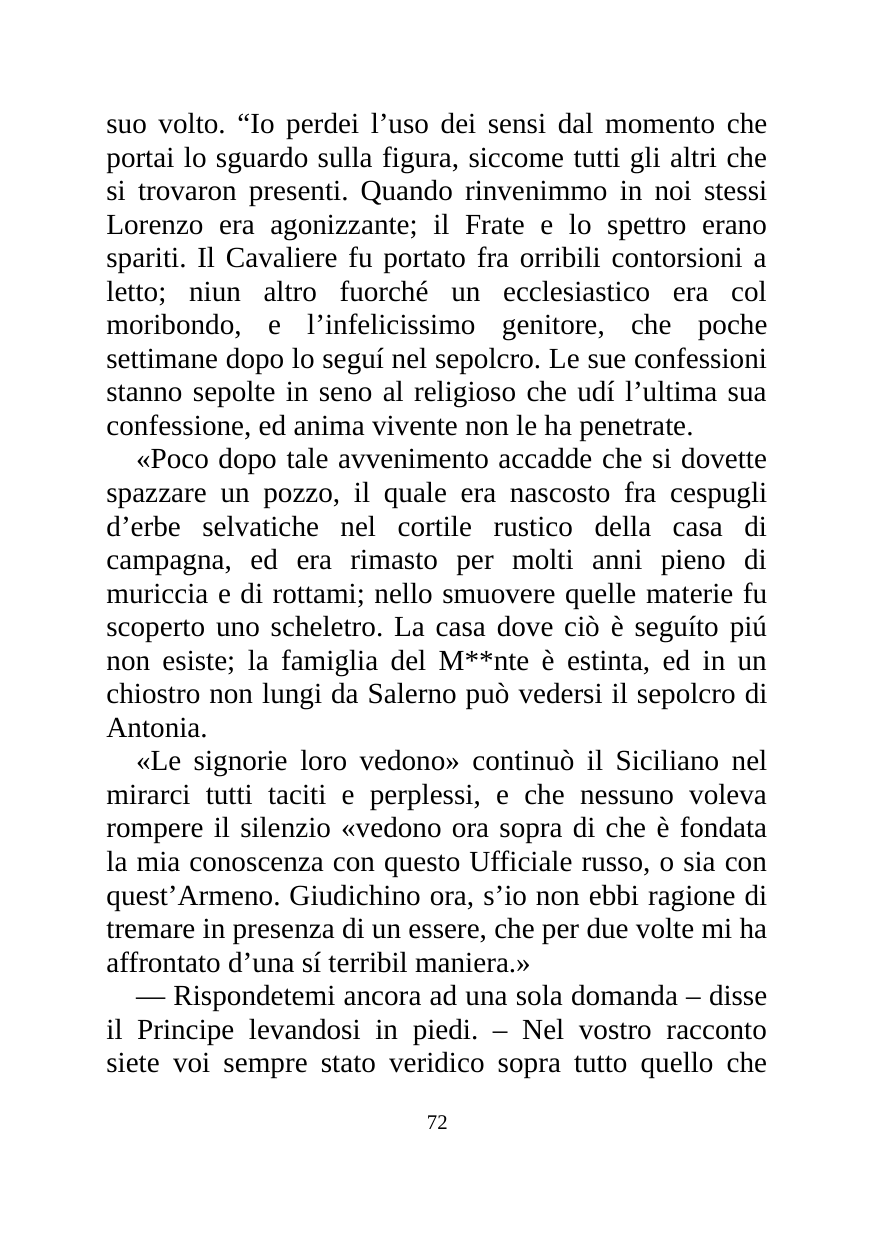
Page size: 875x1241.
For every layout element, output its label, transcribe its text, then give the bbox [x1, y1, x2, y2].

text suo volto. “Io perdei l’uso dei sensi dal momento che portai lo sguardo sulla figura, siccome tutti gli altri che si trovaron presenti. Quando rinvenimmo in noi stessi Lorenzo era agonizzante; il Frate e lo spettro erano spariti. Il Cavaliere fu portato fra orribili contorsioni a letto; niun altro fuorché un ecclesiastico era col moribondo, e l’infelicissimo genitore, che poche settimane dopo lo seguí nel sepolcro. Le sue confessioni stanno sepolte in seno al religioso che udí l’ultima sua confessione, ed anima vivente non le ha penetrate. [106, 106, 768, 442]
text «Le signorie loro vedono» continuò il Siciliano nel mirarci tutti taciti e perplessi, e che nessuno voleva rompere il silenzio «vedono ora sopra di che è fondata la mia conoscenza con questo Ufficiale russo, o sia con quest’Armeno. Giudichino ora, s’io non ebbi ragione di tremare in presenza di un essere, che per due volte mi ha affrontato d’una sí terribil maniera.» [106, 743, 768, 978]
text — Rispondetemi ancora ad una sola domanda – disse il Principe levandosi in piedi. – Nel vostro racconto siete voi sempre stato veridico sopra tutto quello che [106, 978, 768, 1079]
text «Poco dopo tale avvenimento accadde che si dovette spazzare un pozzo, il quale era nascosto fra cespugli d’erbe selvatiche nel cortile rustico della casa di campagna, ed era rimasto per molti anni pieno di muriccia e di rottami; nello smuovere quelle materie fu scoperto uno scheletro. La casa dove ciò è seguíto piú non esiste; la famiglia del M**nte è estinta, ed in un chiostro non lungi da Salerno può vedersi il sepolcro di Antonia. [106, 442, 768, 743]
